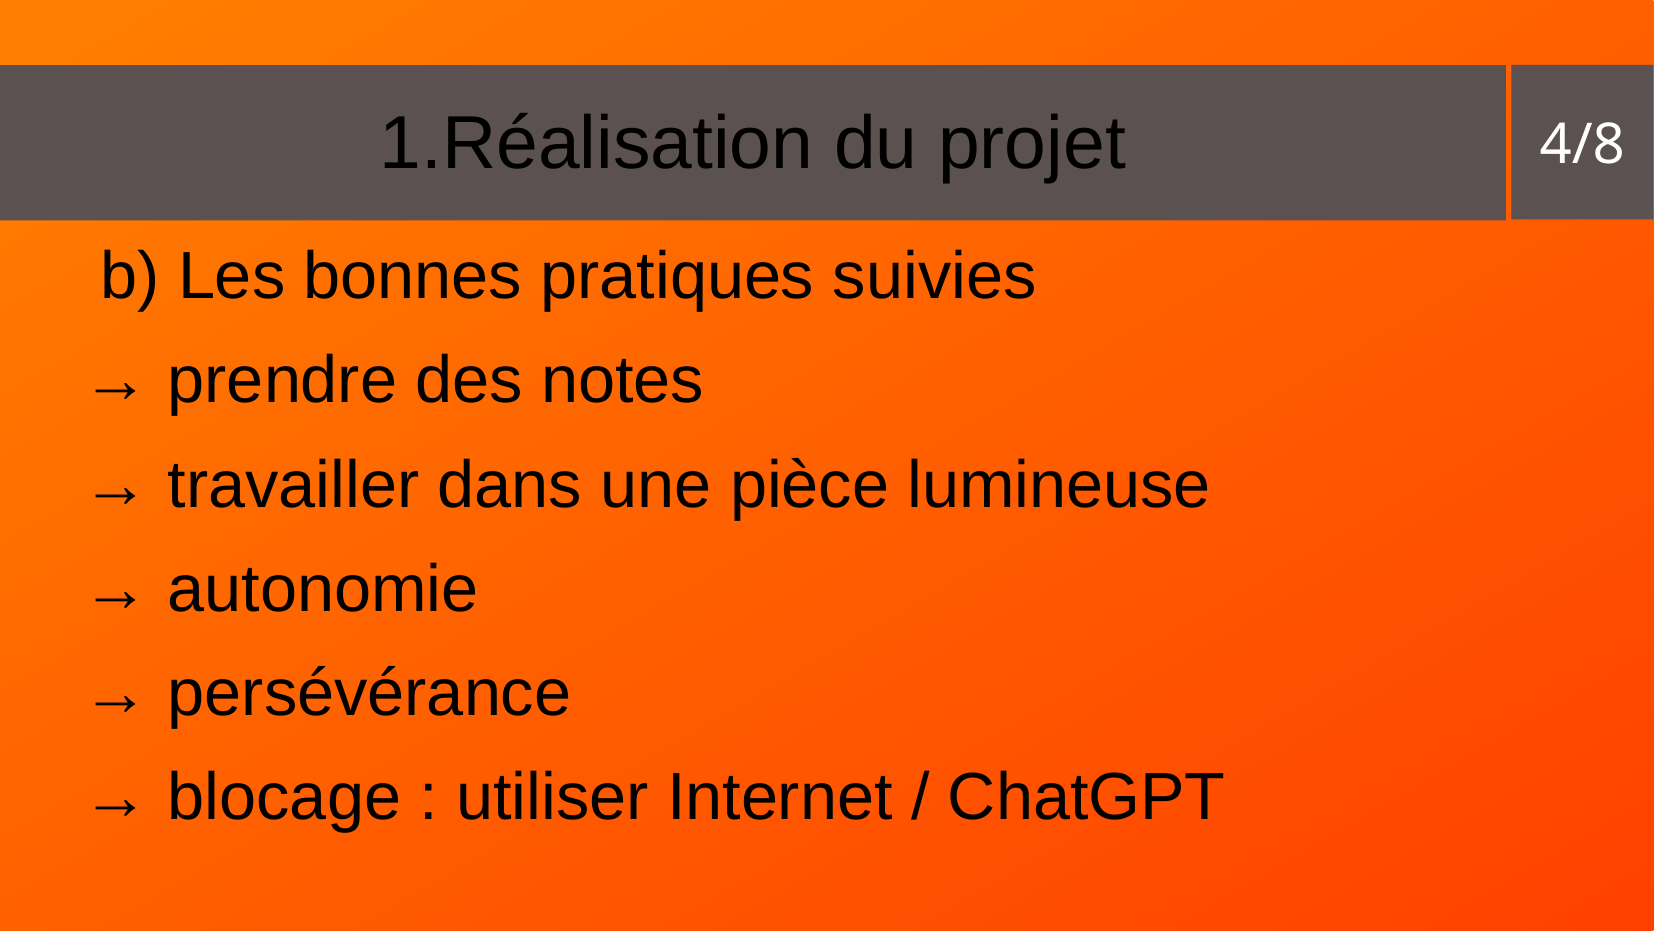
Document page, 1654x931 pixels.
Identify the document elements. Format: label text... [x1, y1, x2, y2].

title Réalisation du projet [0, 65, 1506, 221]
text_box 4/8 [1511, 64, 1654, 220]
list Les bonnes pratiques suivies → prendre des notes → travailler dans une pièce lumineuse → autonomie → persévérance → blocage : utiliser Internet / ChatGPT [82, 237, 1571, 931]
